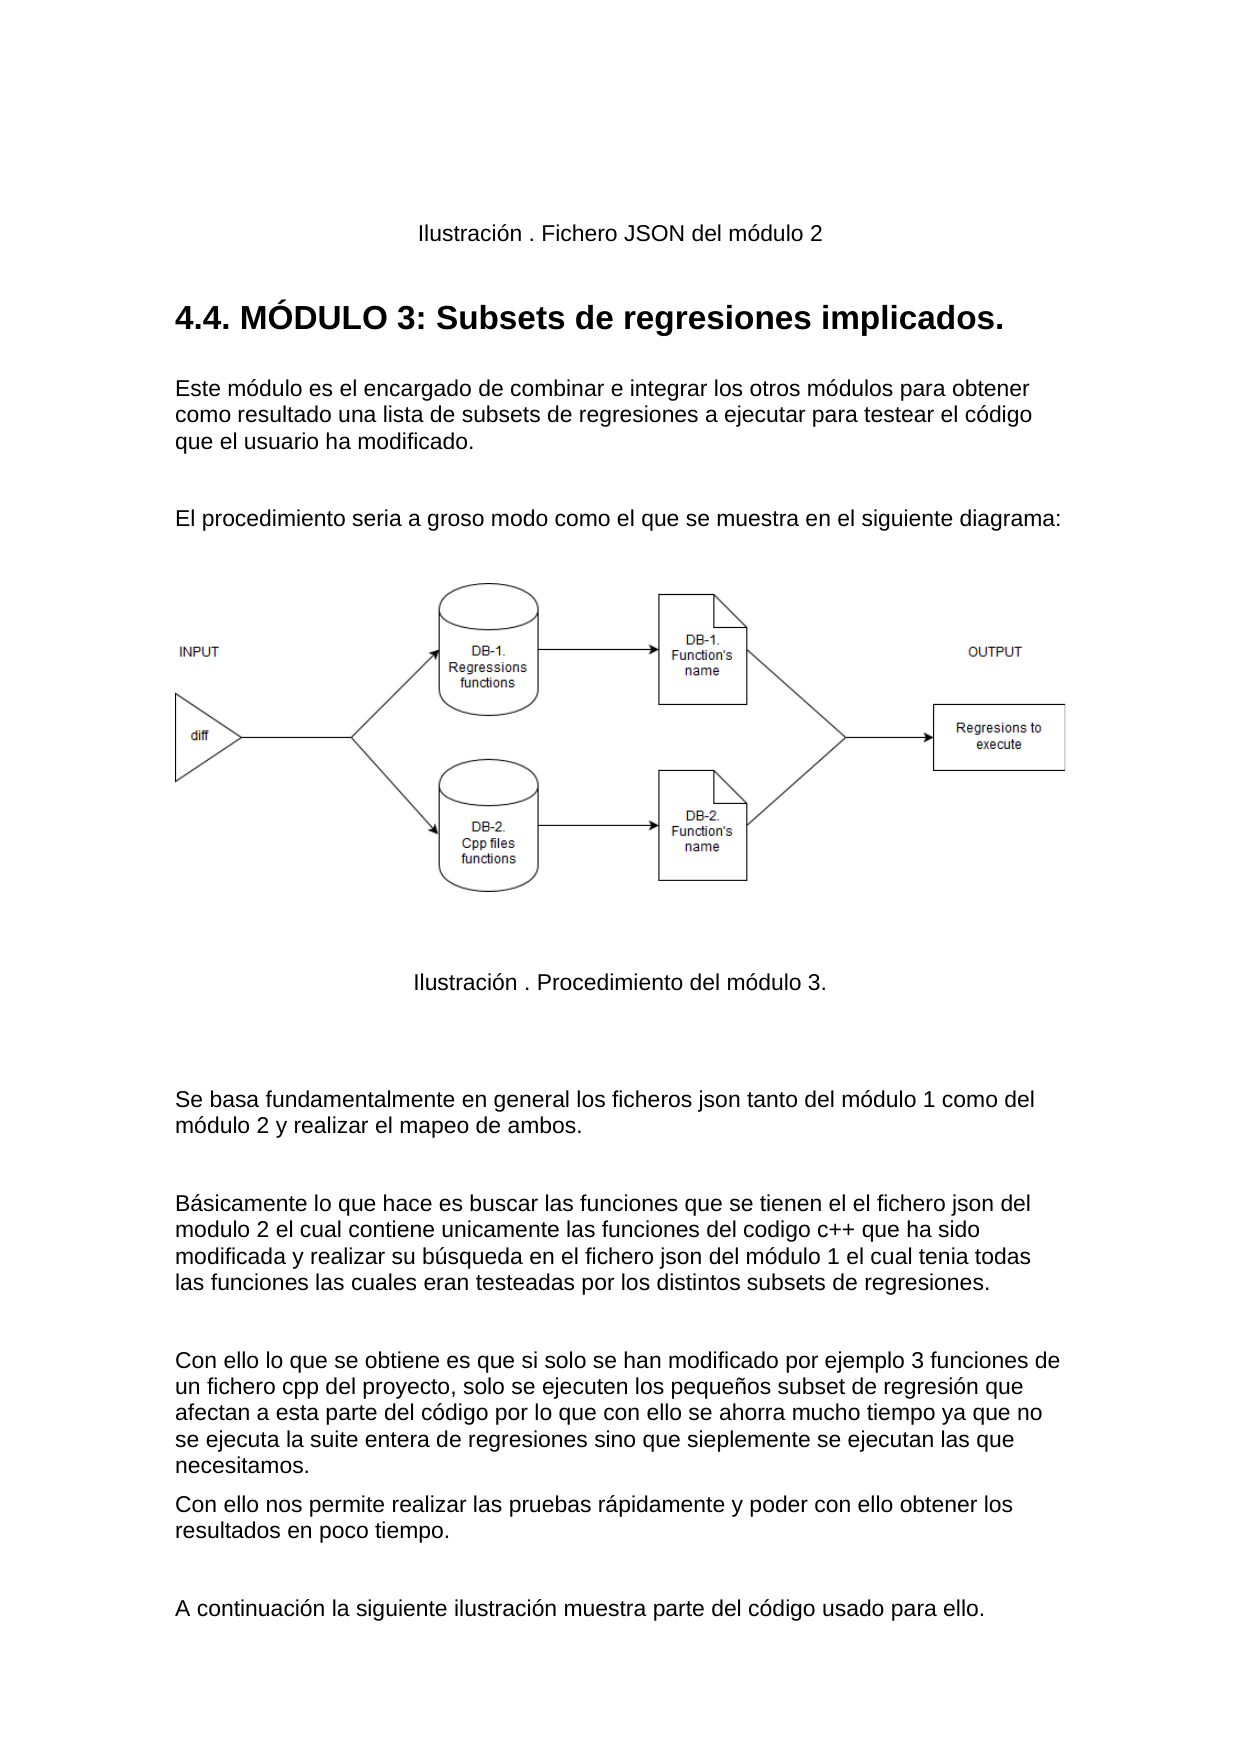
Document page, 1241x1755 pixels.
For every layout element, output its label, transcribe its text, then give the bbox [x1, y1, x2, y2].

text 4.4. MÓDULO 3: Subsets de regresiones implicados. [175, 298, 1065, 336]
text El procedimiento seria a groso modo como el que se muestra en el siguiente diagrama: [175, 505, 1065, 532]
text Se basa fundamentalmente en general los ficheros json tanto del módulo 1 como del módulo 2 y realizar el mapeo de ambos. [175, 1086, 1065, 1138]
text Básicamente lo que hace es buscar las funciones que se tienen el el fichero json del modulo 2 el cual contiene unicamente las funciones del codigo c++ que ha sido modificada y realizar su búsqueda en el fichero json del módulo 1 el cual tenia todas las funciones las cuales eran testeadas por los distintos subsets de regresiones. [175, 1190, 1065, 1295]
text Con ello nos permite realizar las pruebas rápidamente y poder con ello obtener los resultados en poco tiempo. [175, 1491, 1065, 1544]
text Este módulo es el encargado de combinar e integrar los otros módulos para obtener como resultado una lista de subsets de regresiones a ejecutar para testear el código que el usuario ha modificado. [175, 375, 1065, 454]
text A continuación la siguiente ilustración muestra parte del código usado para ello. [175, 1595, 1065, 1621]
text Con ello lo que se obtiene es que si solo se han modificado por ejemplo 3 funciones de un fichero cpp del proyecto, solo se ejecuten los pequeños subset de regresión que afectan a esta parte del código por lo que con ello se ahorra mucho tiempo ya que no se ejecuta la suite entera de regresiones sino que sieplemente se ejecutan las que necesitamos. [175, 1347, 1065, 1478]
picture [175, 583, 1066, 892]
text Ilustración . Procedimiento del módulo 3. [175, 969, 1065, 996]
text Ilustración . Fichero JSON del módulo 2 [175, 220, 1065, 246]
